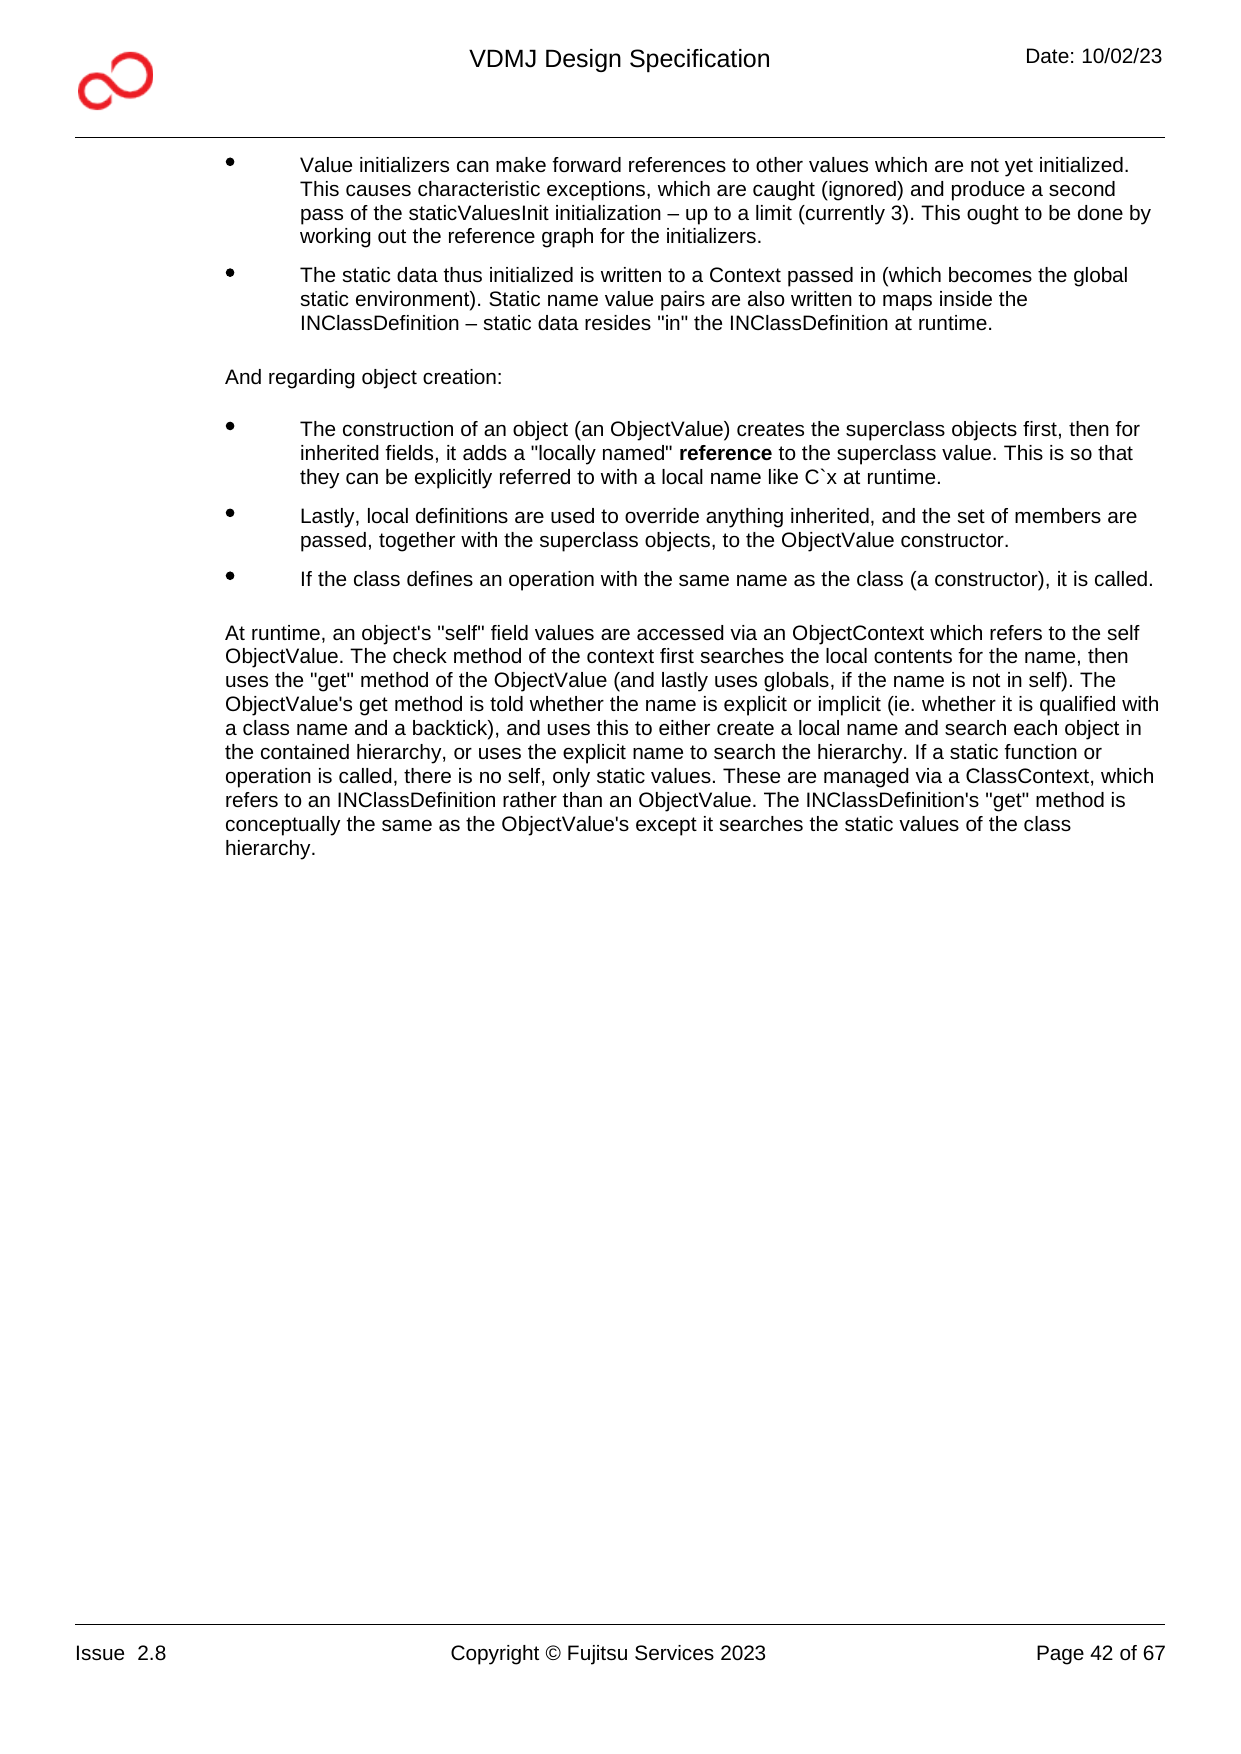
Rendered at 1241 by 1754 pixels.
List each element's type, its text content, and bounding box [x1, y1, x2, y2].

list The static data thus initialized is written to a Context passed in (which becomes the global static environment). Static name value pairs are also written to maps inside the INClassDefinition – static data resides "in" the INClassDefinition at runtime. [225, 264, 1165, 336]
text And regarding object creation: [225, 366, 1165, 389]
picture [78, 44, 153, 120]
text At runtime, an object's "self" field values are accessed via an ObjectContext which refers to the self ObjectValue. The check method of the context first searches the local contents for the name, then uses the "get" method of the ObjectValue (and lastly uses globals, if the name is not in self). The ObjectValue's get method is told whether the name is explicit or implicit (ie. whether it is qualified with a class name and a backtick), and uses this to either create a local name and search each object in the contained hierarchy, or uses the explicit name to search the hierarchy. If a static function or operation is called, there is no self, only static values. These are managed via a ClassContext, which refers to an INClassDefinition rather than an ObjectValue. The INClassDefinition's "get" method is conceptually the same as the ObjectValue's except it searches the static values of the class hierarchy. [225, 621, 1165, 860]
list The construction of an object (an ObjectValue) creates the superclass objects first, then for inherited fields, it adds a "locally named" reference to the superclass value. This is so that they can be explicitly referred to with a local name like C`x at runtime. [225, 417, 1165, 489]
list Lastly, local definitions are used to override anything inherited, and the set of members are passed, together with the superclass objects, to the ObjectValue constructor. [225, 504, 1165, 552]
list Value initializers can make forward references to other values which are not yet initialized. This causes characteristic exceptions, which are caught (ignored) and produce a second pass of the staticValuesInit initialization – up to a limit (currently 3). This ought to be done by working out the reference graph for the initializers. [225, 153, 1165, 249]
list If the class defines an operation with the same name as the class (a constructor), it is called. [225, 567, 1165, 591]
